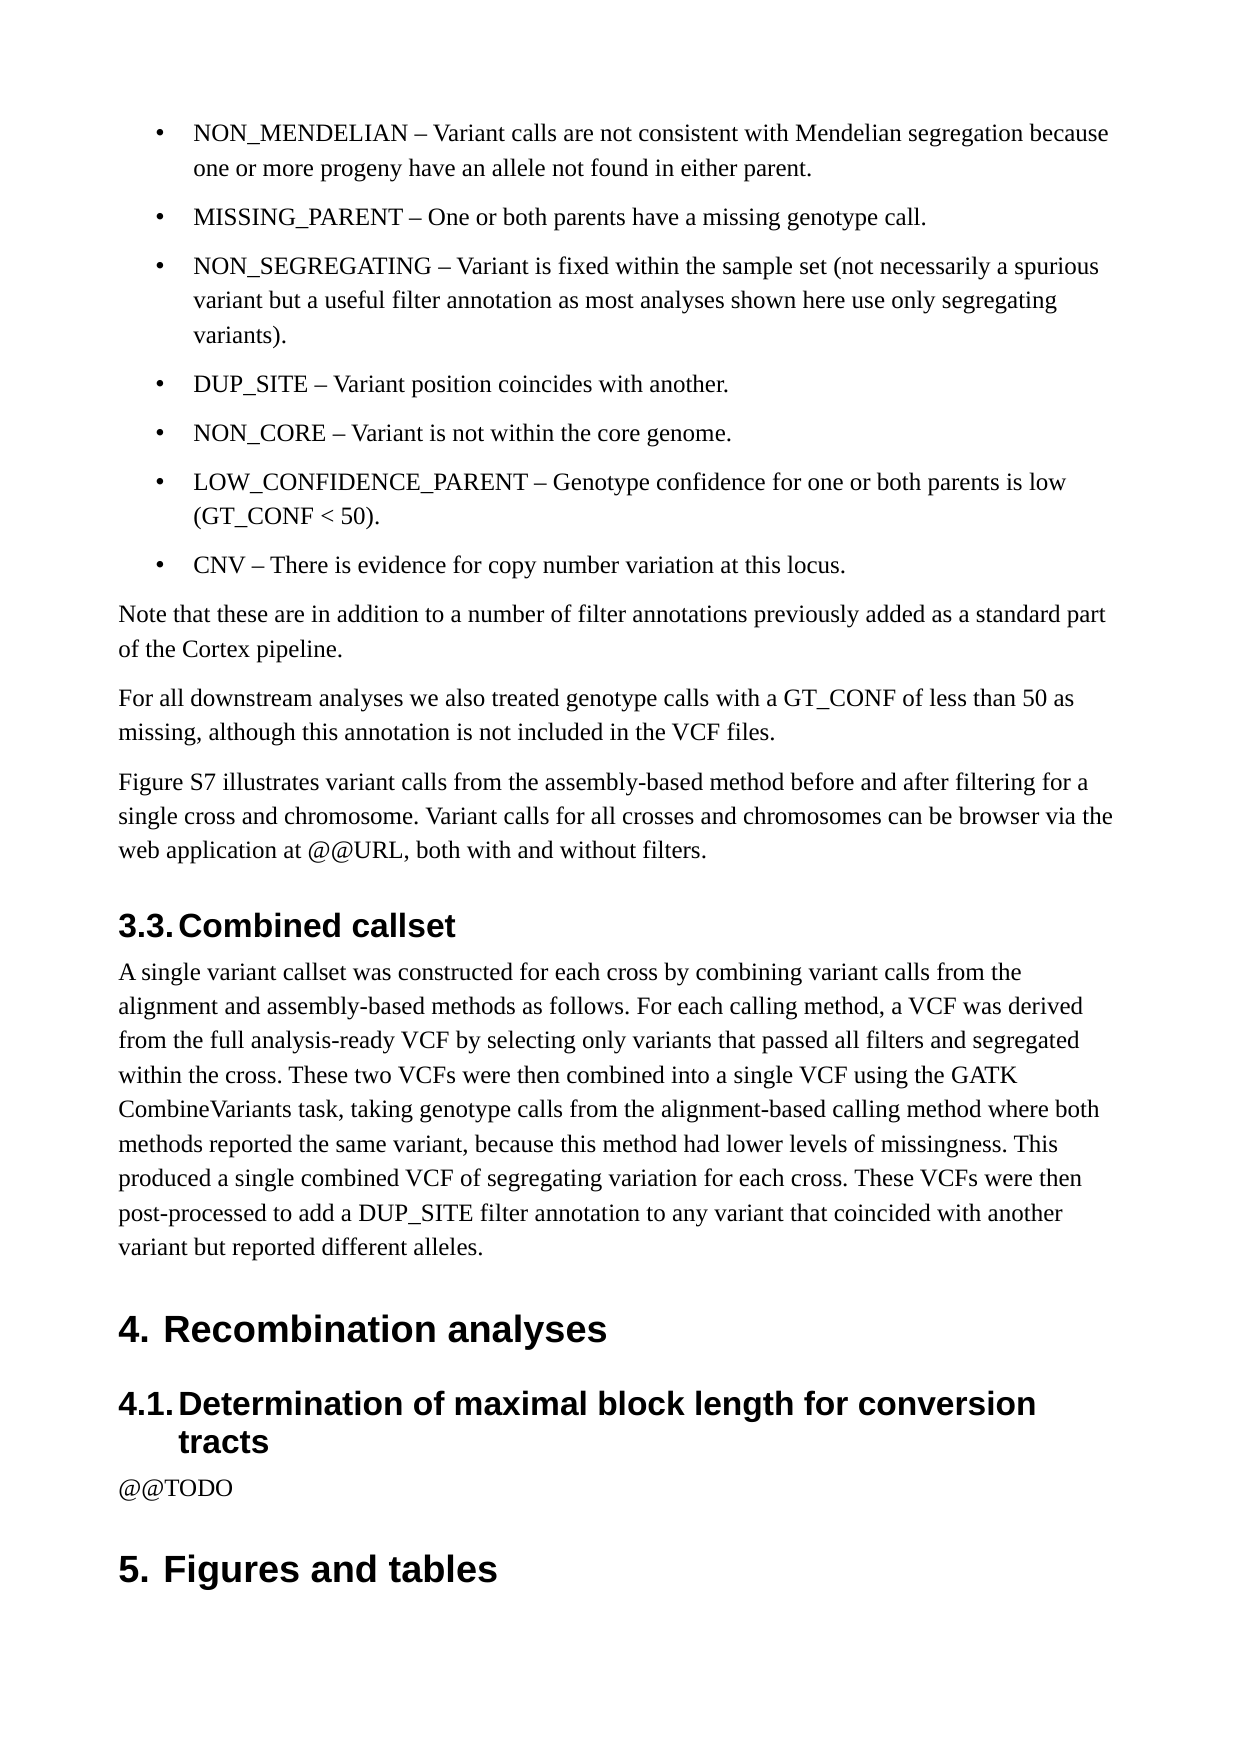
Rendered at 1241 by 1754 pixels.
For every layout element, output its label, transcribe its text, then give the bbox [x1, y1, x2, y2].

subtitle Determination of maximal block length for conversion tracts [118, 1383, 1122, 1461]
subtitle Recombination analyses [118, 1306, 1122, 1350]
list NON_CORE – Variant is not within the core genome. [156, 418, 1122, 447]
text Figure S7 illustrates variant calls from the assembly-based method before and after filtering for a single cross and chromosome. Variant calls for all crosses and chromosomes can be browser via the web application at @@URL, both with and without filters. [118, 767, 1122, 864]
subtitle Figures and tables [118, 1547, 1122, 1591]
list NON_SEGREGATING – Variant is fixed within the sample set (not necessarily a spurious variant but a useful filter annotation as most analyses shown here use only segregating variants). [156, 251, 1122, 348]
text @@TODO [118, 1473, 1122, 1502]
list MISSING_PARENT – One or both parents have a missing genotype call. [156, 202, 1122, 230]
list CNV – There is evidence for copy number variation at this locus. [156, 550, 1122, 579]
subtitle Combined callset [118, 905, 1122, 944]
list NON_MENDELIAN – Variant calls are not consistent with Mendelian segregation because one or more progeny have an allele not found in either parent. [156, 118, 1122, 181]
text Note that these are in addition to a number of filter annotations previously added as a standard part of the Cortex pipeline. [118, 599, 1122, 663]
text A single variant callset was constructed for each cross by combining variant calls from the alignment and assembly-based methods as follows. For each calling method, a VCF was derived from the full analysis-ready VCF by selecting only variants that passed all filters and segregated within the cross. These two VCFs were then combined into a single VCF using the GATK CombineVariants task, taking genotype calls from the alignment-based calling method where both methods reported the same variant, because this method had lower levels of missingness. This produced a single combined VCF of segregating variation for each cross. These VCFs were then post-processed to add a DUP_SITE filter annotation to any variant that coincided with another variant but reported different alleles. [118, 957, 1122, 1261]
list LOW_CONFIDENCE_PARENT – Genotype confidence for one or both parents is low (GT_CONF < 50). [156, 467, 1122, 530]
list DUP_SITE – Variant position coincides with another. [156, 369, 1122, 397]
text For all downstream analyses we also treated genotype calls with a GT_CONF of less than 50 as missing, although this annotation is not included in the VCF files. [118, 683, 1122, 746]
